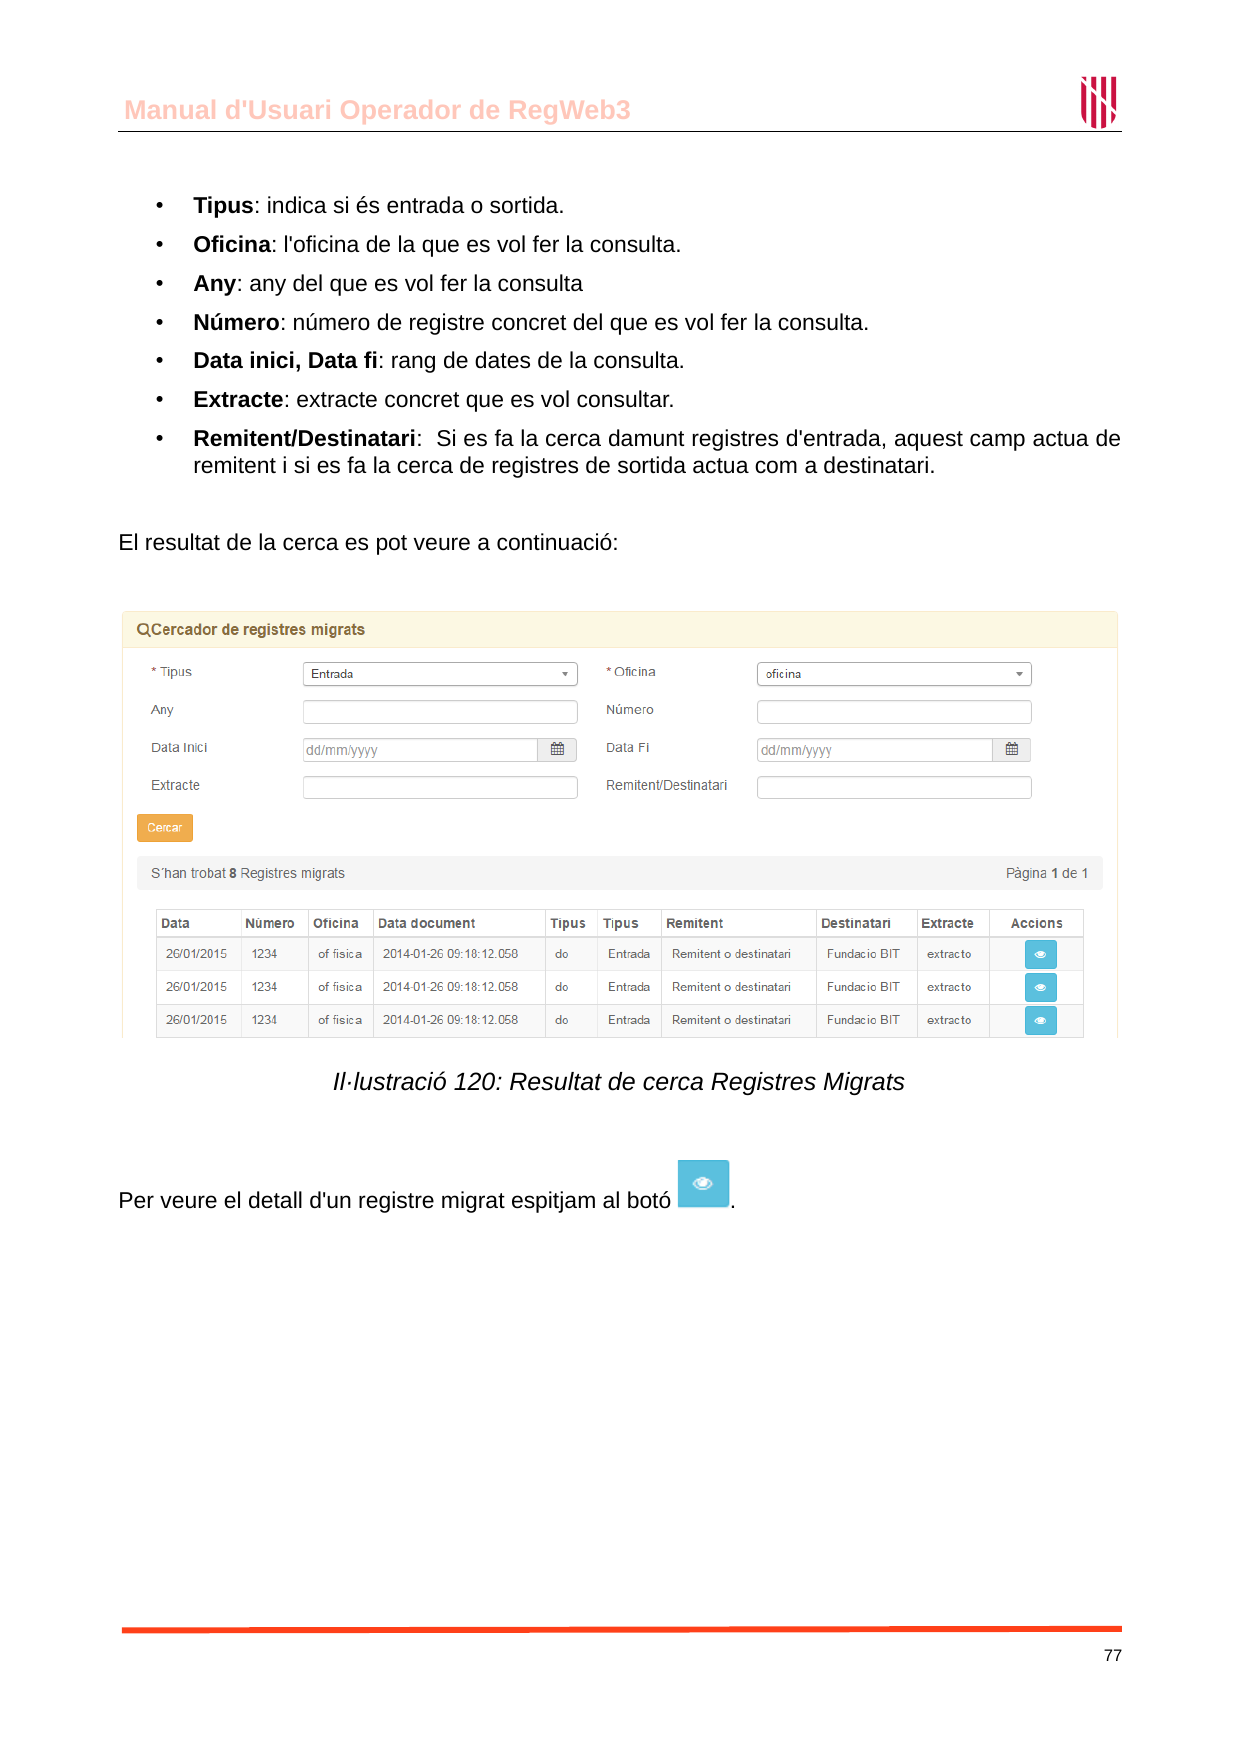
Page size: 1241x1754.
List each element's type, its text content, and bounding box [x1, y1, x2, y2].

picture [1078, 74, 1119, 130]
text Il·lustració 120: Resultat de cerca Registres Migrats [118, 1067, 1122, 1096]
list Remitent/Destinatari: Si es fa la cerca damunt registres d'entrada, aquest camp actua de remitent i si es fa la cerca de registres de sortida actua com a destinatari. [156, 425, 1122, 478]
picture [677, 1160, 730, 1209]
text El resultat de la cerca es pot veure a continuació: [118, 529, 1122, 556]
list Número: número de registre concret del que es vol fer la consulta. [156, 309, 1122, 335]
list Any: any del que es vol fer la consulta [156, 270, 1122, 296]
text Per veure el detall d'un registre migrat espitjam al botó . [118, 1160, 1122, 1214]
list Extracte: extracte concret que es vol consultar. [156, 386, 1122, 413]
list Data inici, Data fi: rang de dates de la consulta. [156, 347, 1122, 374]
list Tipus: indica si és entrada o sortida. [156, 192, 1122, 218]
list Oficina: l'oficina de la que es vol fer la consulta. [156, 231, 1122, 257]
